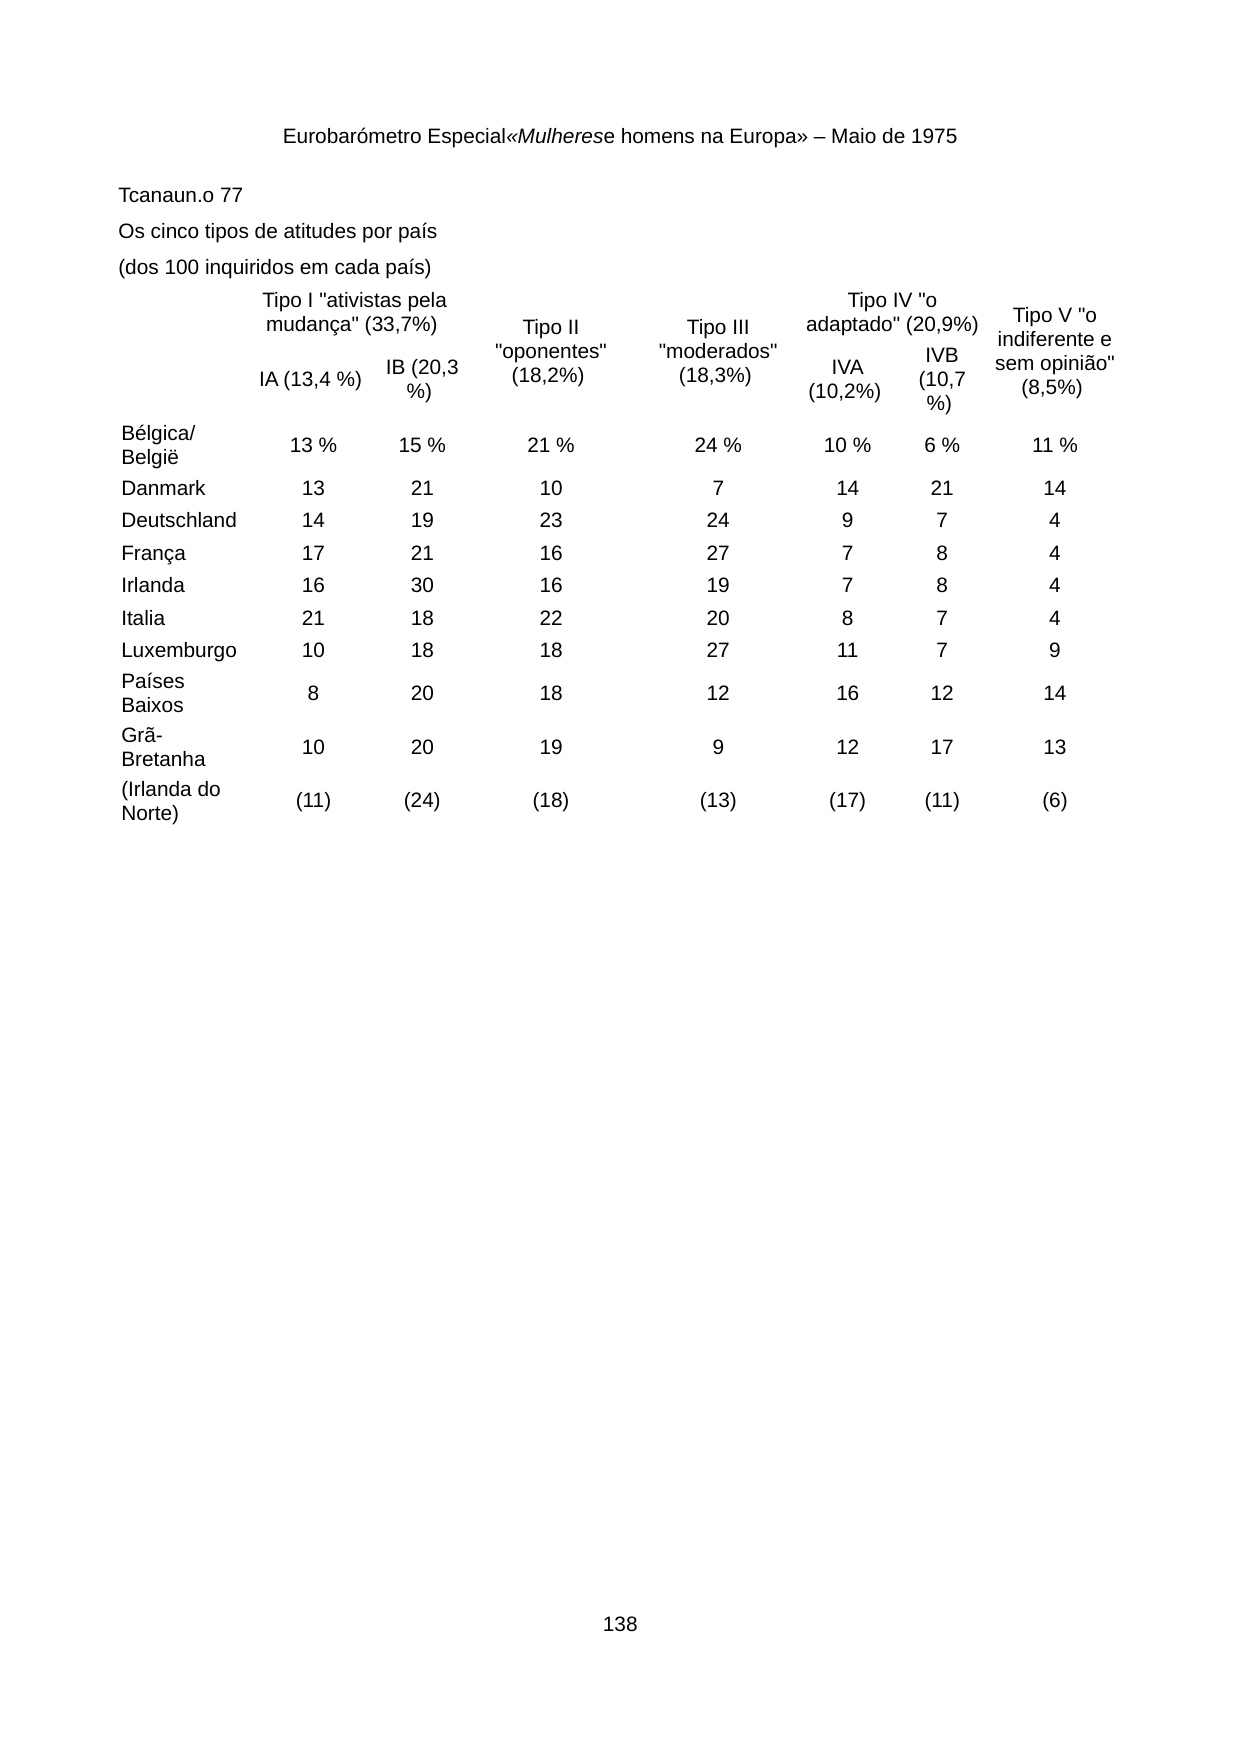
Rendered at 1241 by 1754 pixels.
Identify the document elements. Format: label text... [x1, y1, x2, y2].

table_cell 20 [638, 601, 798, 633]
table_cell 11 % [987, 418, 1123, 472]
table_cell (11) [897, 774, 987, 827]
table_cell 4 [987, 536, 1123, 569]
table_cell 10 % [798, 418, 897, 472]
table_header Tipo IV "o adaptado" (20,9%) [798, 284, 987, 340]
table_cell 14 [246, 504, 381, 536]
table_cell 19 [638, 569, 798, 601]
table_cell 8 [897, 569, 987, 601]
table_cell 9 [798, 504, 897, 536]
table_cell 18 [463, 634, 638, 666]
table_cell 10 [246, 720, 381, 773]
text (dos 100 inquiridos em cada país) [118, 254, 1122, 278]
table_cell 24 [638, 504, 798, 536]
table_cell 21 [897, 472, 987, 504]
table_cell 7 [798, 569, 897, 601]
table_cell IVA (10,2%) [798, 340, 897, 418]
table_header [118, 284, 246, 340]
table_cell 4 [987, 569, 1123, 601]
table_cell 6 % [897, 418, 987, 472]
table_cell IB (20,3 %) [381, 340, 463, 418]
table_cell Países Baixos [118, 666, 246, 720]
table_cell 18 [381, 601, 463, 633]
table_cell 16 [246, 569, 381, 601]
table_cell 9 [987, 634, 1123, 666]
table_cell 12 [897, 666, 987, 720]
table_cell 12 [798, 720, 897, 773]
table_cell [118, 340, 246, 418]
table_cell 8 [246, 666, 381, 720]
table_cell 14 [987, 472, 1123, 504]
table_cell 21 [246, 601, 381, 633]
table_cell (13) [638, 774, 798, 827]
table_cell (18) [463, 774, 638, 827]
table_cell 7 [897, 504, 987, 536]
table_cell Bélgica/België [118, 418, 246, 472]
table_cell 16 [463, 569, 638, 601]
table_cell 22 [463, 601, 638, 633]
table_cell 21 [381, 536, 463, 569]
table_cell 14 [798, 472, 897, 504]
table_cell IA (13,4 %) [246, 340, 381, 418]
table_header Tipo I "ativistas pela mudança" (33,7%) [246, 284, 463, 340]
table_cell 4 [987, 504, 1123, 536]
table_cell 10 [463, 472, 638, 504]
table_cell 9 [638, 720, 798, 773]
table_cell 18 [463, 666, 638, 720]
table_cell Danmark [118, 472, 246, 504]
table_cell França [118, 536, 246, 569]
table_header Tipo III "moderados" (18,3%) [638, 284, 798, 418]
table_cell 7 [897, 601, 987, 633]
text Tcanaun.o 77 [118, 183, 1122, 207]
table_cell 10 [246, 634, 381, 666]
table_cell 7 [638, 472, 798, 504]
table_cell (6) [987, 774, 1123, 827]
table_cell Italia [118, 601, 246, 633]
table_cell (11) [246, 774, 381, 827]
table_cell 24 % [638, 418, 798, 472]
table_cell 21 [381, 472, 463, 504]
table_cell 17 [897, 720, 987, 773]
table_cell 17 [246, 536, 381, 569]
table_cell Luxemburgo [118, 634, 246, 666]
table_cell 15 % [381, 418, 463, 472]
table_cell 13 [246, 472, 381, 504]
table_cell Irlanda [118, 569, 246, 601]
table_cell 19 [381, 504, 463, 536]
table_cell 16 [463, 536, 638, 569]
table_cell 7 [897, 634, 987, 666]
table_cell 27 [638, 634, 798, 666]
table_cell (24) [381, 774, 463, 827]
table_cell 7 [798, 536, 897, 569]
table_cell 13 % [246, 418, 381, 472]
table_cell 18 [381, 634, 463, 666]
table_cell 16 [798, 666, 897, 720]
table_cell (17) [798, 774, 897, 827]
table_cell Grã-Bretanha [118, 720, 246, 773]
table_cell 8 [897, 536, 987, 569]
text Os cinco tipos de atitudes por país [118, 219, 1122, 243]
table_cell 20 [381, 720, 463, 773]
table_cell 19 [463, 720, 638, 773]
table_cell 11 [798, 634, 897, 666]
table_cell Deutschland [118, 504, 246, 536]
table_cell (Irlanda do Norte) [118, 774, 246, 827]
table_cell 8 [798, 601, 897, 633]
table_cell 13 [987, 720, 1123, 773]
table_cell 30 [381, 569, 463, 601]
table_cell 21 % [463, 418, 638, 472]
table_cell 4 [987, 601, 1123, 633]
table_cell 12 [638, 666, 798, 720]
table_cell 14 [987, 666, 1123, 720]
table_cell 23 [463, 504, 638, 536]
table_header Tipo V "o indiferente e sem opinião" (8,5%) [987, 284, 1123, 418]
table_cell 20 [381, 666, 463, 720]
table_header Tipo II "oponentes" (18,2%) [463, 284, 638, 418]
table_cell IVB (10,7 %) [897, 340, 987, 418]
table_cell 27 [638, 536, 798, 569]
